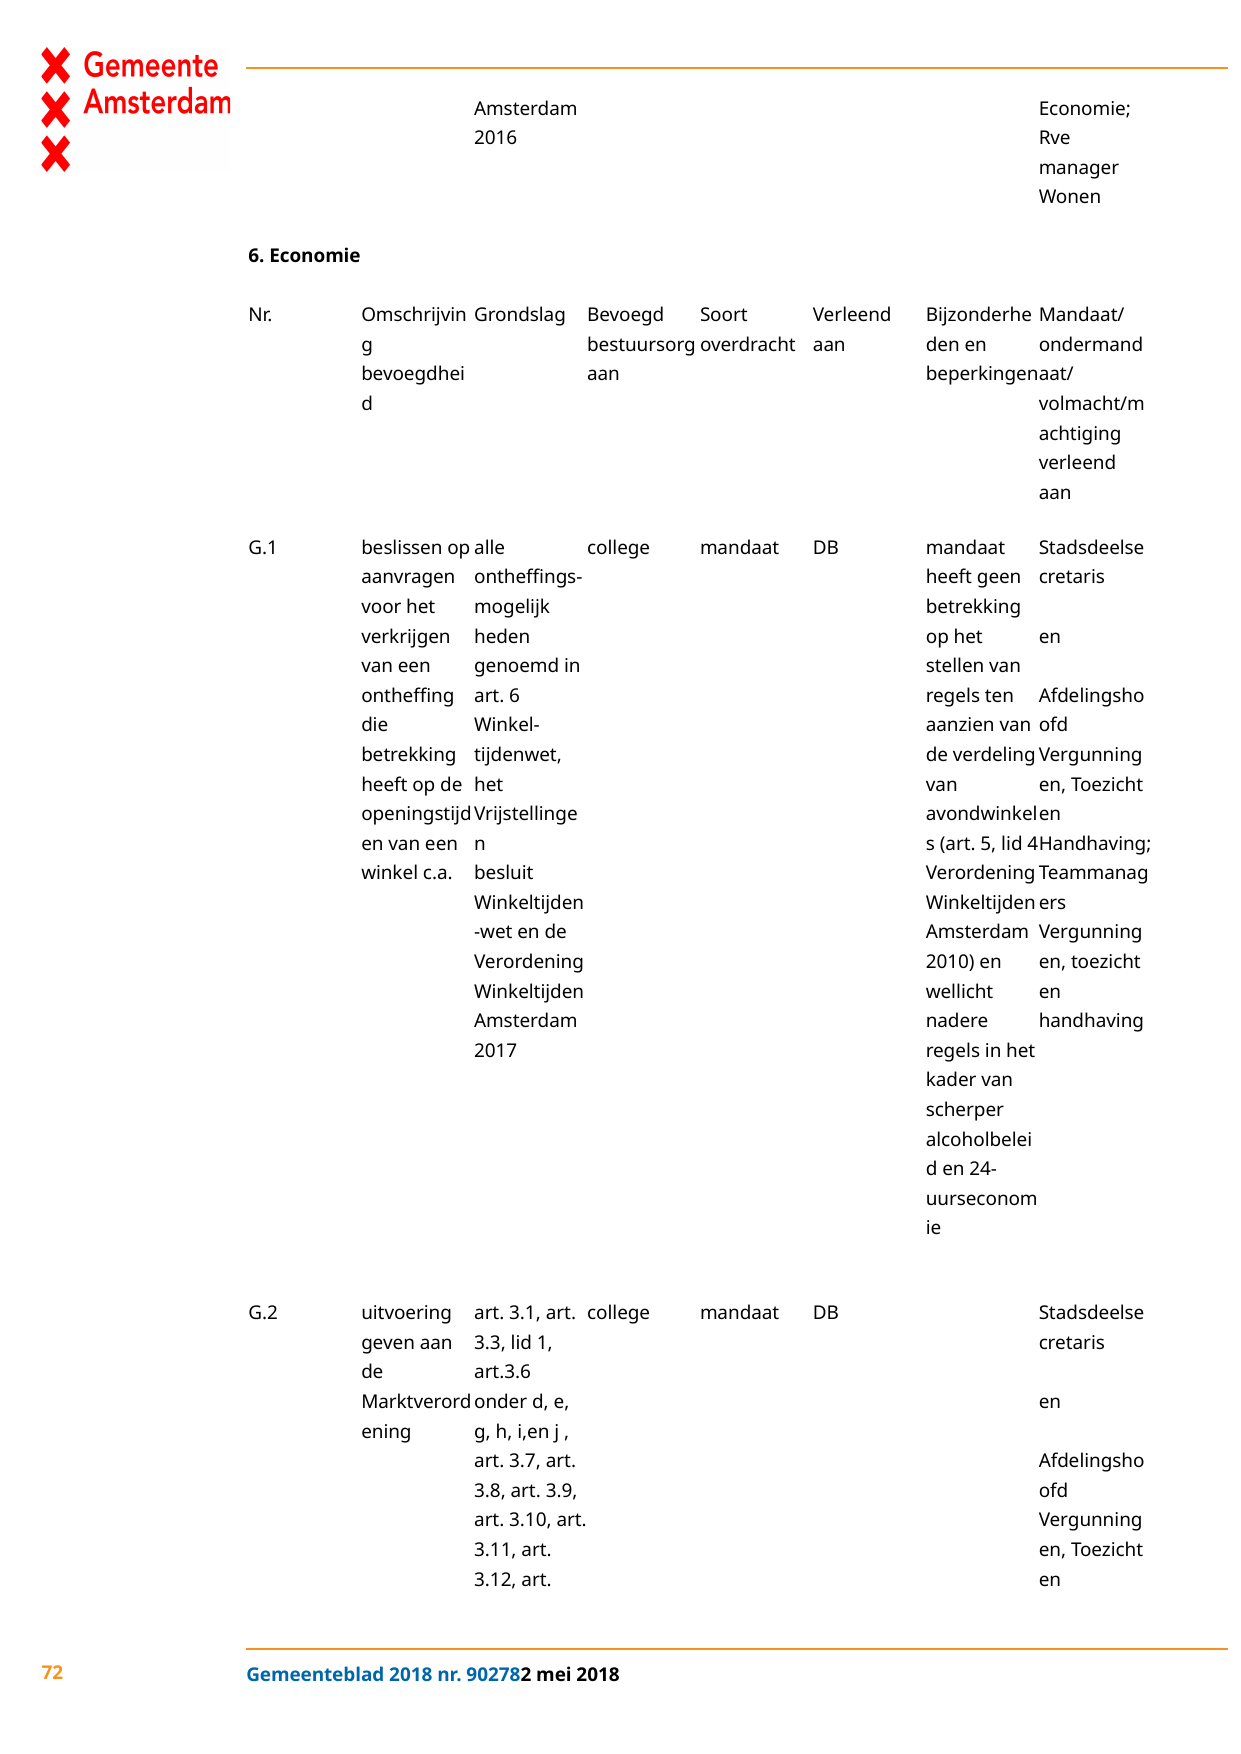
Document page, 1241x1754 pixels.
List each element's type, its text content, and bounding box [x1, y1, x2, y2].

table_cell college [587, 1270, 700, 1591]
table_header Grondslag [474, 301, 587, 504]
table_cell [361, 95, 474, 209]
table_cell [700, 95, 813, 209]
table_header Soort overdracht [700, 301, 813, 504]
table_cell college [587, 505, 700, 1270]
table_header Bevoegd bestuursorgaan [587, 301, 700, 504]
table_cell [587, 95, 700, 209]
table_cell mandaat heeft geen betrekking op het stellen van regels ten aanzien van de verdeling van avondwinkels (art. 5, lid 4 Verordening Winkeltijden Amsterdam 2010) en wellicht nadere regels in het kader van scherper alcoholbeleid en 24-uurseconomie [926, 505, 1038, 1270]
table_cell mandaat [700, 505, 813, 1270]
picture [41, 47, 231, 172]
table_cell [926, 95, 1038, 209]
table_cell Stadsdeelsecretaris en Afdelingshoofd Vergunningen, Toezicht en [1039, 1270, 1152, 1591]
table_cell DB [813, 1270, 926, 1591]
table_cell [926, 1270, 1038, 1591]
table_cell art. 3.1, art. 3.3, lid 1, art.3.6 onder d, e, g, h, i,en j , art. 3.7, art. 3.8, art. 3.9, art. 3.10, art. 3.11, art. 3.12, art. [474, 1270, 587, 1591]
table_cell Amsterdam 2016 [474, 95, 587, 209]
table_cell G.2 [248, 1270, 361, 1591]
table_cell uitvoering geven aan de Marktverordening [361, 1270, 474, 1591]
table_cell G.1 [248, 505, 361, 1270]
table_header Verleend aan [813, 301, 926, 504]
table_cell beslissen op aanvragen voor het verkrijgen van een ontheffing die betrekking heeft op de openingstijden van een winkel c.a. [361, 505, 474, 1270]
table_header Nr. [248, 301, 361, 504]
text 6. Economie [248, 242, 1152, 268]
table_cell DB [813, 505, 926, 1270]
table_cell Economie; Rve manager Wonen [1039, 95, 1152, 209]
table_cell mandaat [700, 1270, 813, 1591]
table_header Mandaat/ondermandaat/ volmacht/machtiging verleend aan [1039, 301, 1152, 504]
table_header Bijzonderheden en beperkingen [926, 301, 1038, 504]
table_cell [813, 95, 926, 209]
table_header Omschrijving bevoegdheid [361, 301, 474, 504]
table_cell Stadsdeelsecretaris en Afdelingshoofd Vergunningen, Toezicht en Handhaving; Teammanagers Vergunningen, toezicht en handhaving [1039, 505, 1152, 1270]
table_cell [248, 95, 361, 209]
table_cell alle ontheffings-mogelijk heden genoemd in art. 6 Winkel-tijdenwet, het Vrijstellingen besluit Winkeltijden-wet en de Verordening Winkeltijden Amsterdam 2017 [474, 505, 587, 1270]
